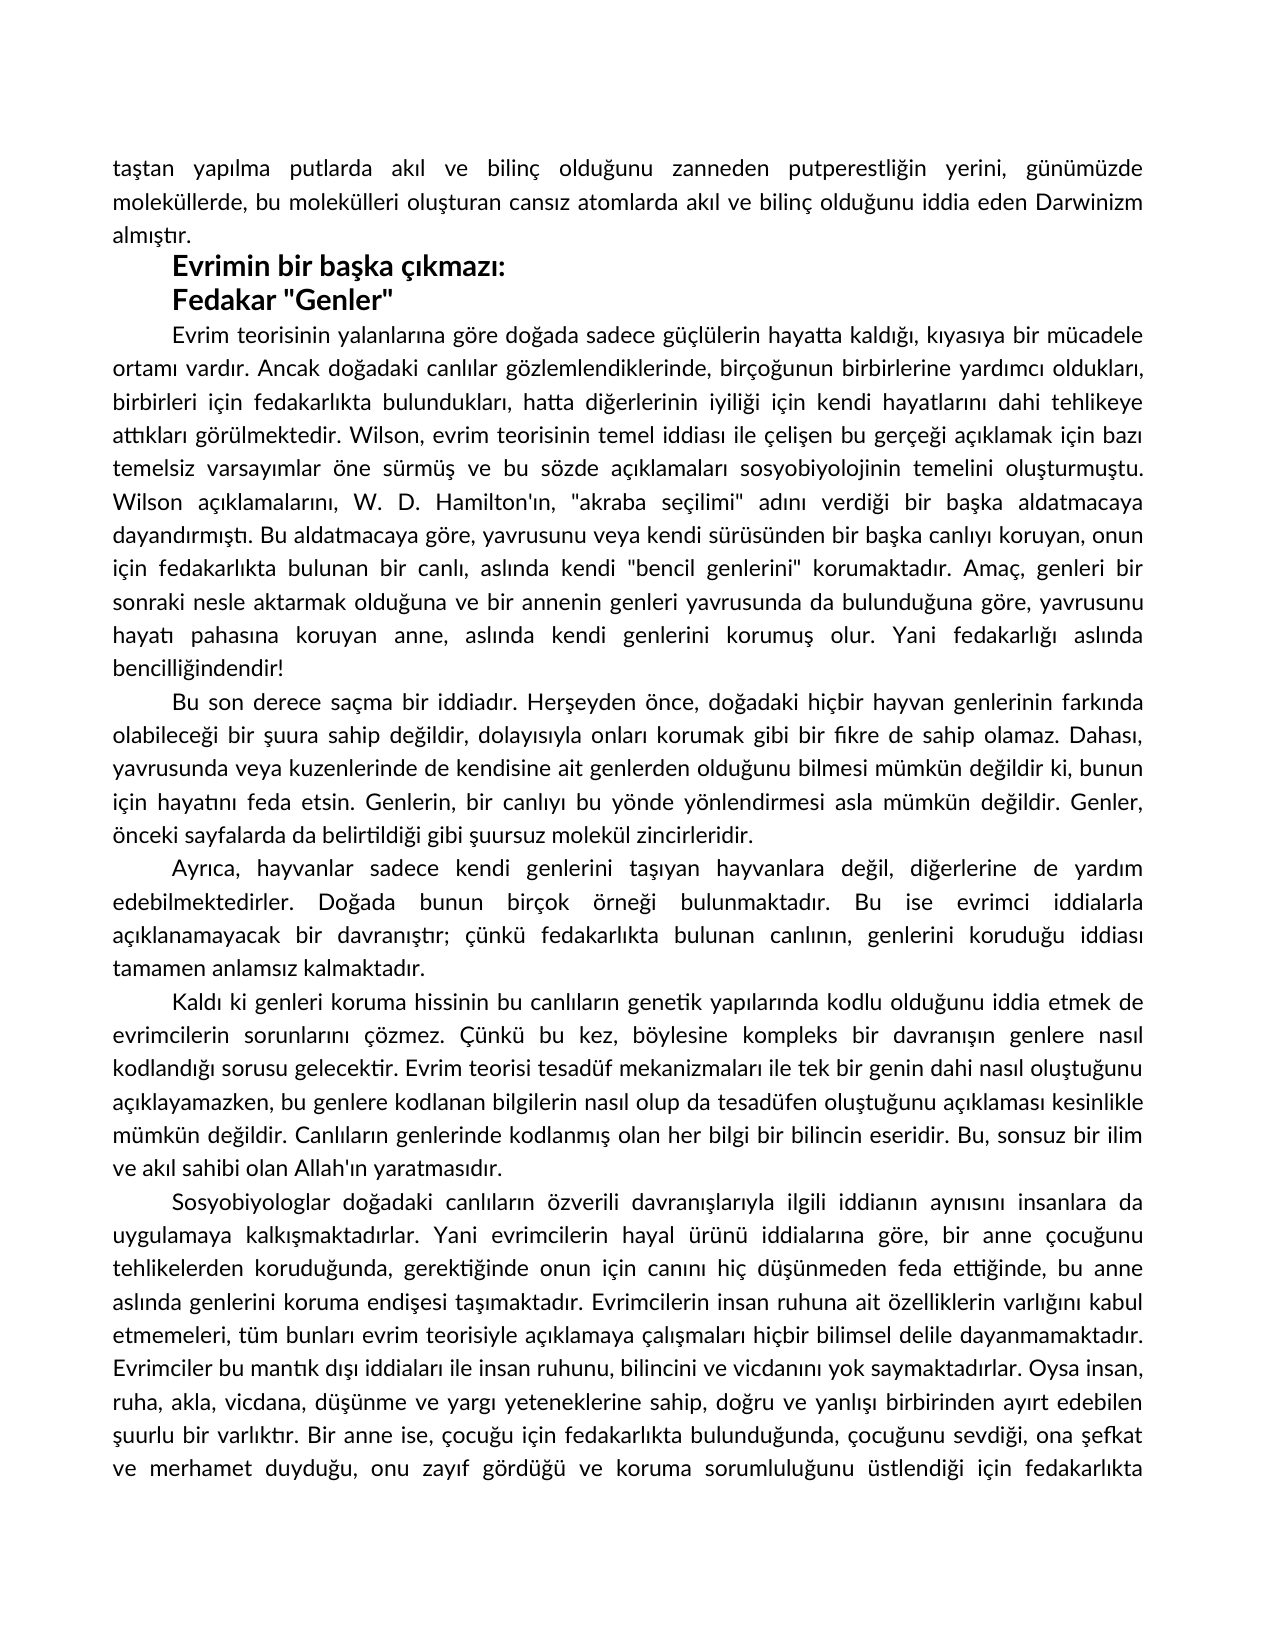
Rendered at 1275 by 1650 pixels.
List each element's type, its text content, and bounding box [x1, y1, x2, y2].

text Ayrıca, hayvanlar sadece kendi genlerini taşıyan hayvanlara değil, diğerlerine de yardım edebilmektedirler. Doğada bunun birçok örneği bulunmaktadır. Bu ise evrimci iddialarla açıklanamayacak bir davranıştır; çünkü fedakarlıkta bulunan canlının, genlerini koruduğu iddiası tamamen anlamsız kalmaktadır. [112, 850, 1145, 983]
text Sosyobiyologlar doğadaki canlıların özverili davranışlarıyla ilgili iddianın aynısını insanlara da uygulamaya kalkışmaktadırlar. Yani evrimcilerin hayal ürünü iddialarına göre, bir anne çocuğunu tehlikelerden koruduğunda, gerektiğinde onun için canını hiç düşünmeden feda ettiğinde, bu anne aslında genlerini koruma endişesi taşımaktadır. Evrimcilerin insan ruhuna ait özelliklerin varlığını kabul etmemeleri, tüm bunları evrim teorisiyle açıklamaya çalışmaları hiçbir bilimsel delile dayanmamaktadır. Evrimciler bu mantık dışı iddiaları ile insan ruhunu, bilincini ve vicdanını yok saymaktadırlar. Oysa insan, ruha, akla, vicdana, düşünme ve yargı yeteneklerine sahip, doğru ve yanlışı birbirinden ayırt edebilen şuurlu bir varlıktır. Bir anne ise, çocuğu için fedakarlıkta bulunduğunda, çocuğunu sevdiği, ona şefkat ve merhamet duyduğu, onu zayıf gördüğü ve koruma sorumluluğunu üstlendiği için fedakarlıkta [112, 1183, 1145, 1483]
text Evrimin bir başka çıkmazı: [112, 250, 1145, 283]
text taştan yapılma putlarda akıl ve bilinç olduğunu zanneden putperestliğin yerini, günümüzde moleküllerde, bu molekülleri oluşturan cansız atomlarda akıl ve bilinç olduğunu iddia eden Darwinizm almıştır. [112, 150, 1145, 250]
text Bu son derece saçma bir iddiadır. Herşeyden önce, doğadaki hiçbir hayvan genlerinin farkında olabileceği bir şuura sahip değildir, dolayısıyla onları korumak gibi bir fikre de sahip olamaz. Dahası, yavrusunda veya kuzenlerinde de kendisine ait genlerden olduğunu bilmesi mümkün değildir ki, bunun için hayatını feda etsin. Genlerin, bir canlıyı bu yönde yönlendirmesi asla mümkün değildir. Genler, önceki sayfalarda da belirtildiği gibi şuursuz molekül zincirleridir. [112, 683, 1145, 850]
text Fedakar "Genler" [112, 283, 1145, 317]
text Kaldı ki genleri koruma hissinin bu canlıların genetik yapılarında kodlu olduğunu iddia etmek de evrimcilerin sorunlarını çözmez. Çünkü bu kez, böylesine kompleks bir davranışın genlere nasıl kodlandığı sorusu gelecektir. Evrim teorisi tesadüf mekanizmaları ile tek bir genin dahi nasıl oluştuğunu açıklayamazken, bu genlere kodlanan bilgilerin nasıl olup da tesadüfen oluştuğunu açıklaması kesinlikle mümkün değildir. Canlıların genlerinde kodlanmış olan her bilgi bir bilincin eseridir. Bu, sonsuz bir ilim ve akıl sahibi olan Allah'ın yaratmasıdır. [112, 983, 1145, 1183]
text Evrim teorisinin yalanlarına göre doğada sadece güçlülerin hayatta kaldığı, kıyasıya bir mücadele ortamı vardır. Ancak doğadaki canlılar gözlemlendiklerinde, birçoğunun birbirlerine yardımcı oldukları, birbirleri için fedakarlıkta bulundukları, hatta diğerlerinin iyiliği için kendi hayatlarını dahi tehlikeye attıkları görülmektedir. Wilson, evrim teorisinin temel iddiası ile çelişen bu gerçeği açıklamak için bazı temelsiz varsayımlar öne sürmüş ve bu sözde açıklamaları sosyobiyolojinin temelini oluşturmuştu. Wilson açıklamalarını, W. D. Hamilton'ın, "akraba seçilimi" adını verdiği bir başka aldatmacaya dayandırmıştı. Bu aldatmacaya göre, yavrusunu veya kendi sürüsünden bir başka canlıyı koruyan, onun için fedakarlıkta bulunan bir canlı, aslında kendi "bencil genlerini" korumaktadır. Amaç, genleri bir sonraki nesle aktarmak olduğuna ve bir annenin genleri yavrusunda da bulunduğuna göre, yavrusunu hayatı pahasına koruyan anne, aslında kendi genlerini korumuş olur. Yani fedakarlığı aslında bencilliğindendir! [112, 317, 1145, 683]
